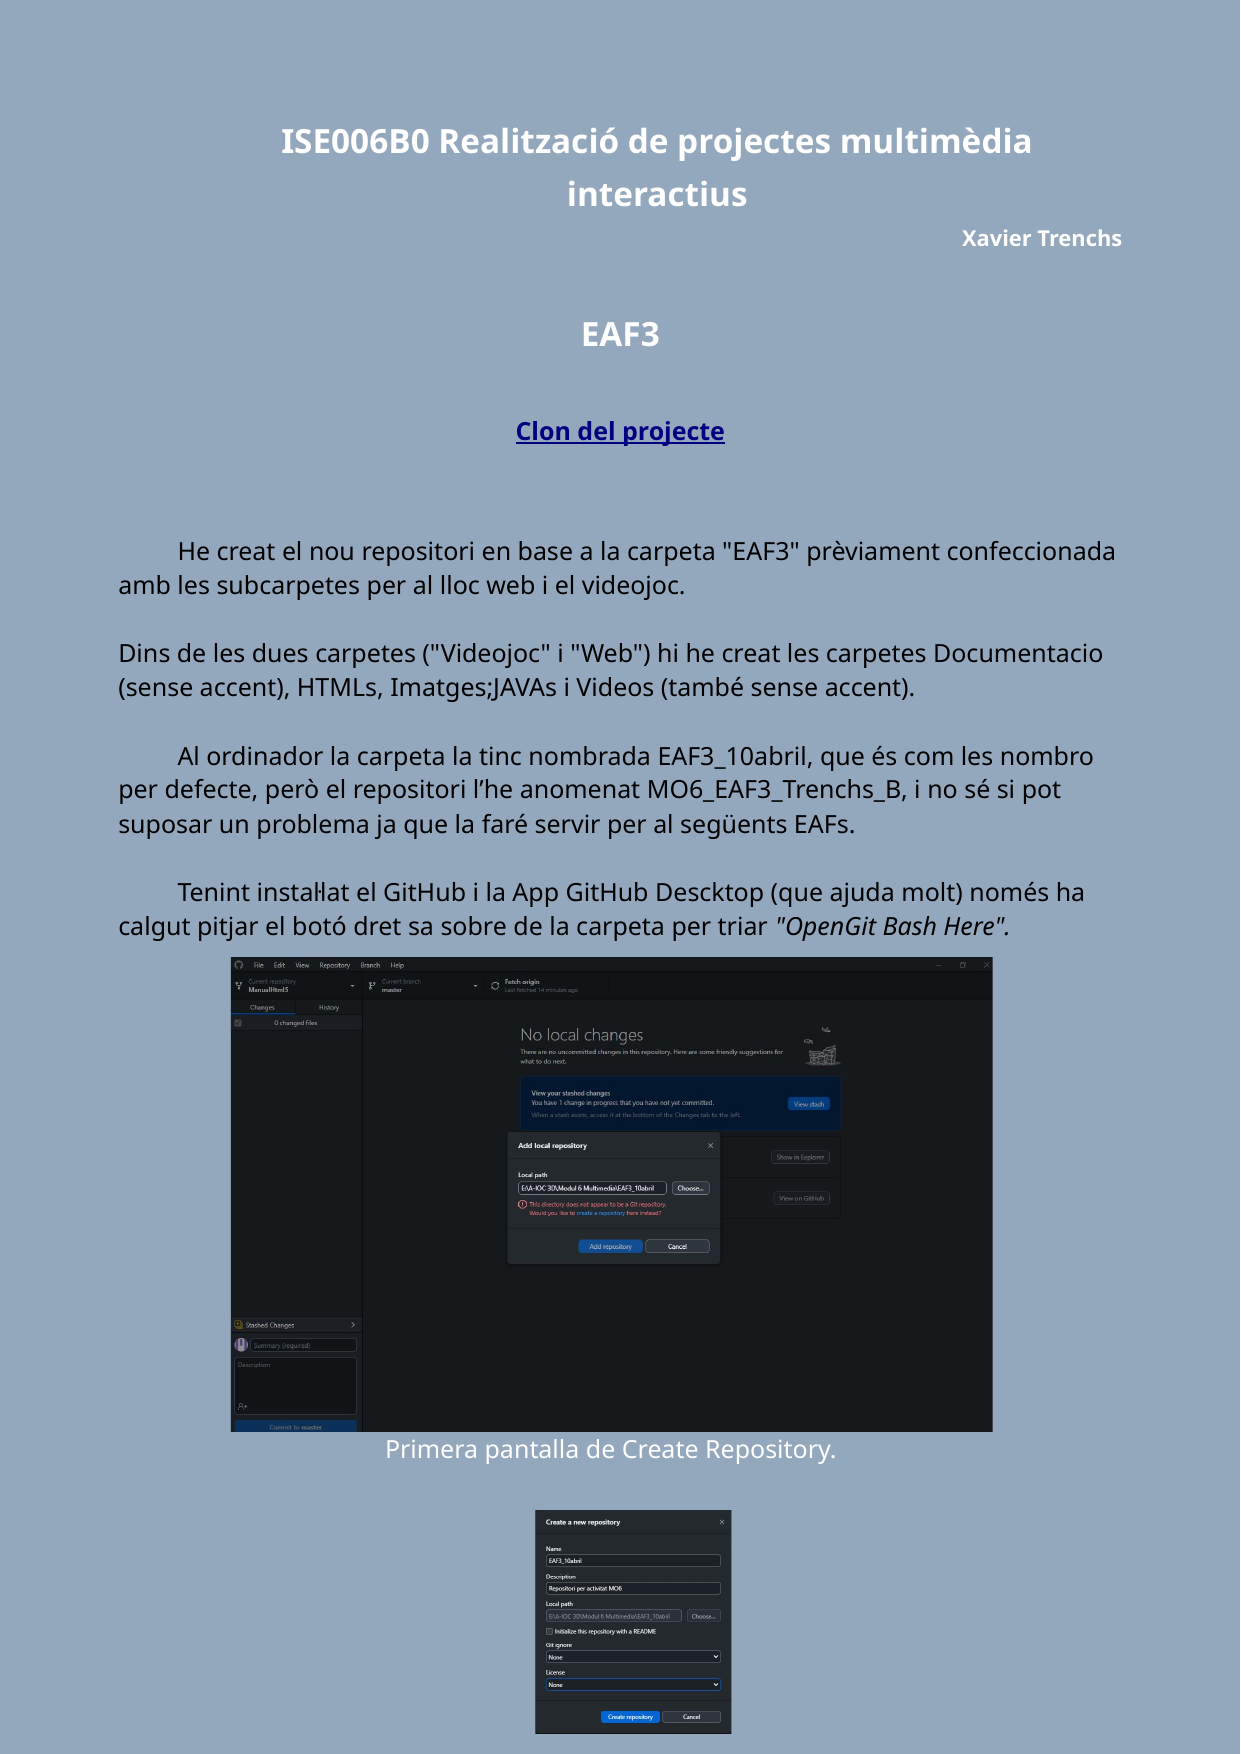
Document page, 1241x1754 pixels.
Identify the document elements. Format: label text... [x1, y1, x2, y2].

text Dins de les dues carpetes ("Videojoc" i "Web") hi he creat les carpetes Documentacio (sense accent), HTMLs, Imatges;JAVAs i Videos (també sense accent). [118, 636, 1122, 704]
text Al ordinador la carpeta la tinc nombrada EAF3_10abril, que és com les nombro per defecte, però el repositori l’he anomenat MO6_EAF3_Trenchs_B, i no sé si pot suposar un problema ja que la faré servir per al següents EAFs. [118, 738, 1122, 840]
picture [535, 1510, 732, 1734]
text Primera pantalla de Create Repository. [118, 942, 1122, 1465]
text He creat el nou repositori en base a la carpeta "EAF3" prèviament confeccionada amb les subcarpetes per al lloc web i el videojoc. [118, 534, 1122, 602]
text Clon del projecte [118, 413, 1122, 447]
picture [230, 957, 993, 1432]
text Tenint instal·lat el GitHub i la App GitHub Descktop (que ajuda molt) només ha calgut pitjar el botó dret sa sobre de la carpeta per triar "OpenGit Bash Here". [118, 874, 1122, 942]
text EAF3 [118, 311, 1122, 356]
